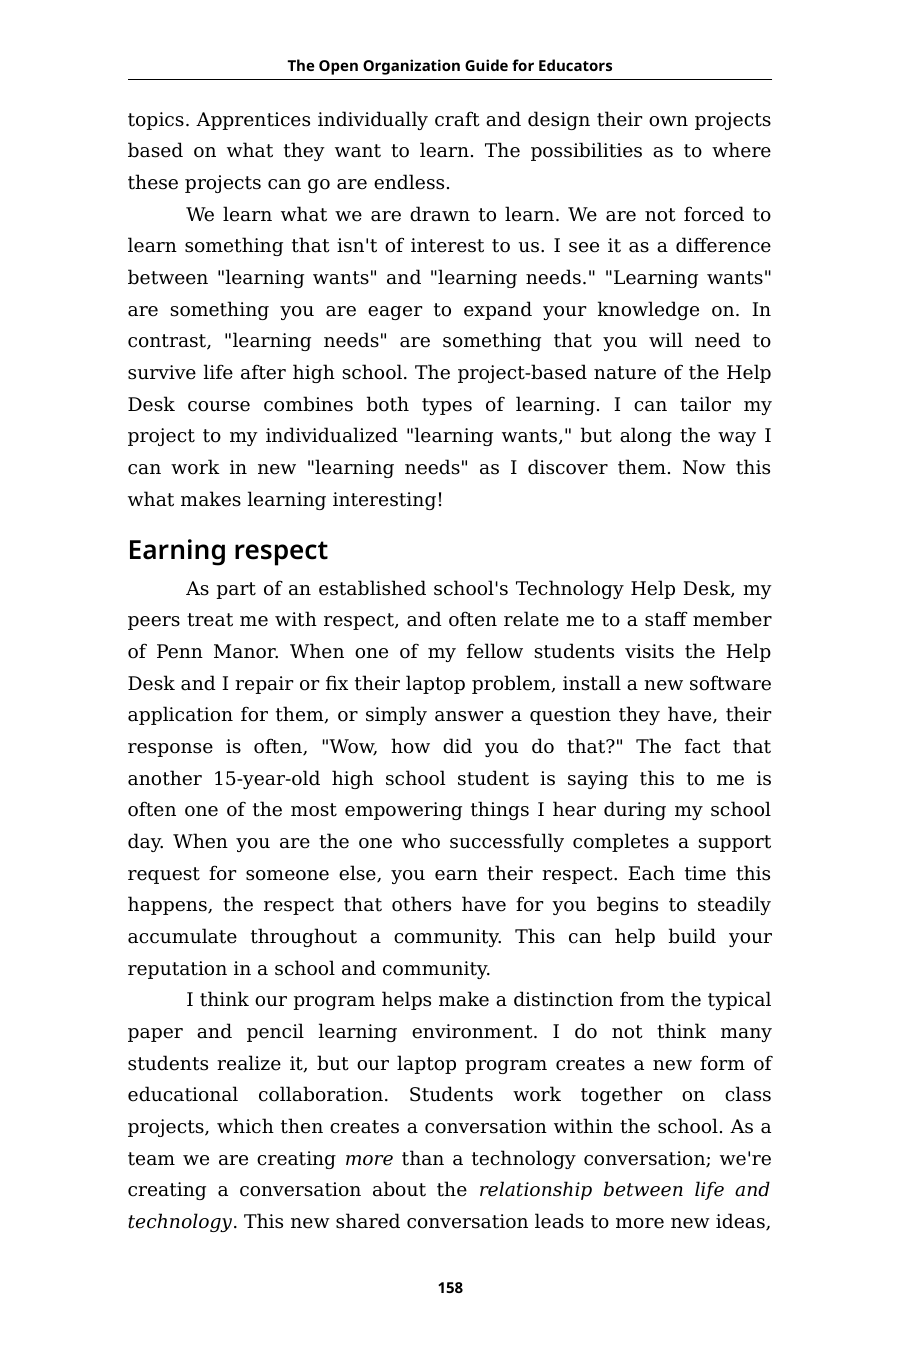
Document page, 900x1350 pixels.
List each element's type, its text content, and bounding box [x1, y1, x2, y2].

text As part of an established school's Technology Help Desk, my peers treat me with respect, and often relate me to a staff member of Penn Manor. When one of my fellow students visits the Help Desk and I repair or fix their laptop problem, install a new software application for them, or simply answer a question they have, their response is often, "Wow, how did you do that?" The fact that another 15-year-old high school student is saying this to me is often one of the most empowering things I hear during my school day. When you are the one who successfully completes a support request for someone else, you earn their respect. Each time this happens, the respect that others have for you begins to steadily accumulate throughout a community. This can help build your reputation in a school and community. [127, 578, 772, 980]
text topics. Apprentices individually craft and design their own projects based on what they want to learn. The possibilities as to where these projects can go are endless. [127, 109, 772, 194]
text I think our program helps make a distinction from the typical paper and pencil learning environment. I do not think many students realize it, but our laptop program creates a new form of educational collaboration. Students work together on class projects, which then creates a conversation within the school. As a team we are creating more than a technology conversation; we're creating a conversation about the relationship between life and technology. This new shared conversation leads to more new ideas, [127, 989, 772, 1233]
subtitle Earning respect [127, 535, 772, 565]
text We learn what we are drawn to learn. We are not forced to learn something that isn't of interest to us. I see it as a difference between "learning wants" and "learning needs." "Learning wants" are something you are eager to expand your knowledge on. In contrast, "learning needs" are something that you will need to survive life after high school. The project-based nature of the Help Desk course combines both types of learning. I can tailor my project to my individualized "learning wants," but along the way I can work in new "learning needs" as I discover them. Now this what makes learning interesting! [127, 204, 772, 511]
